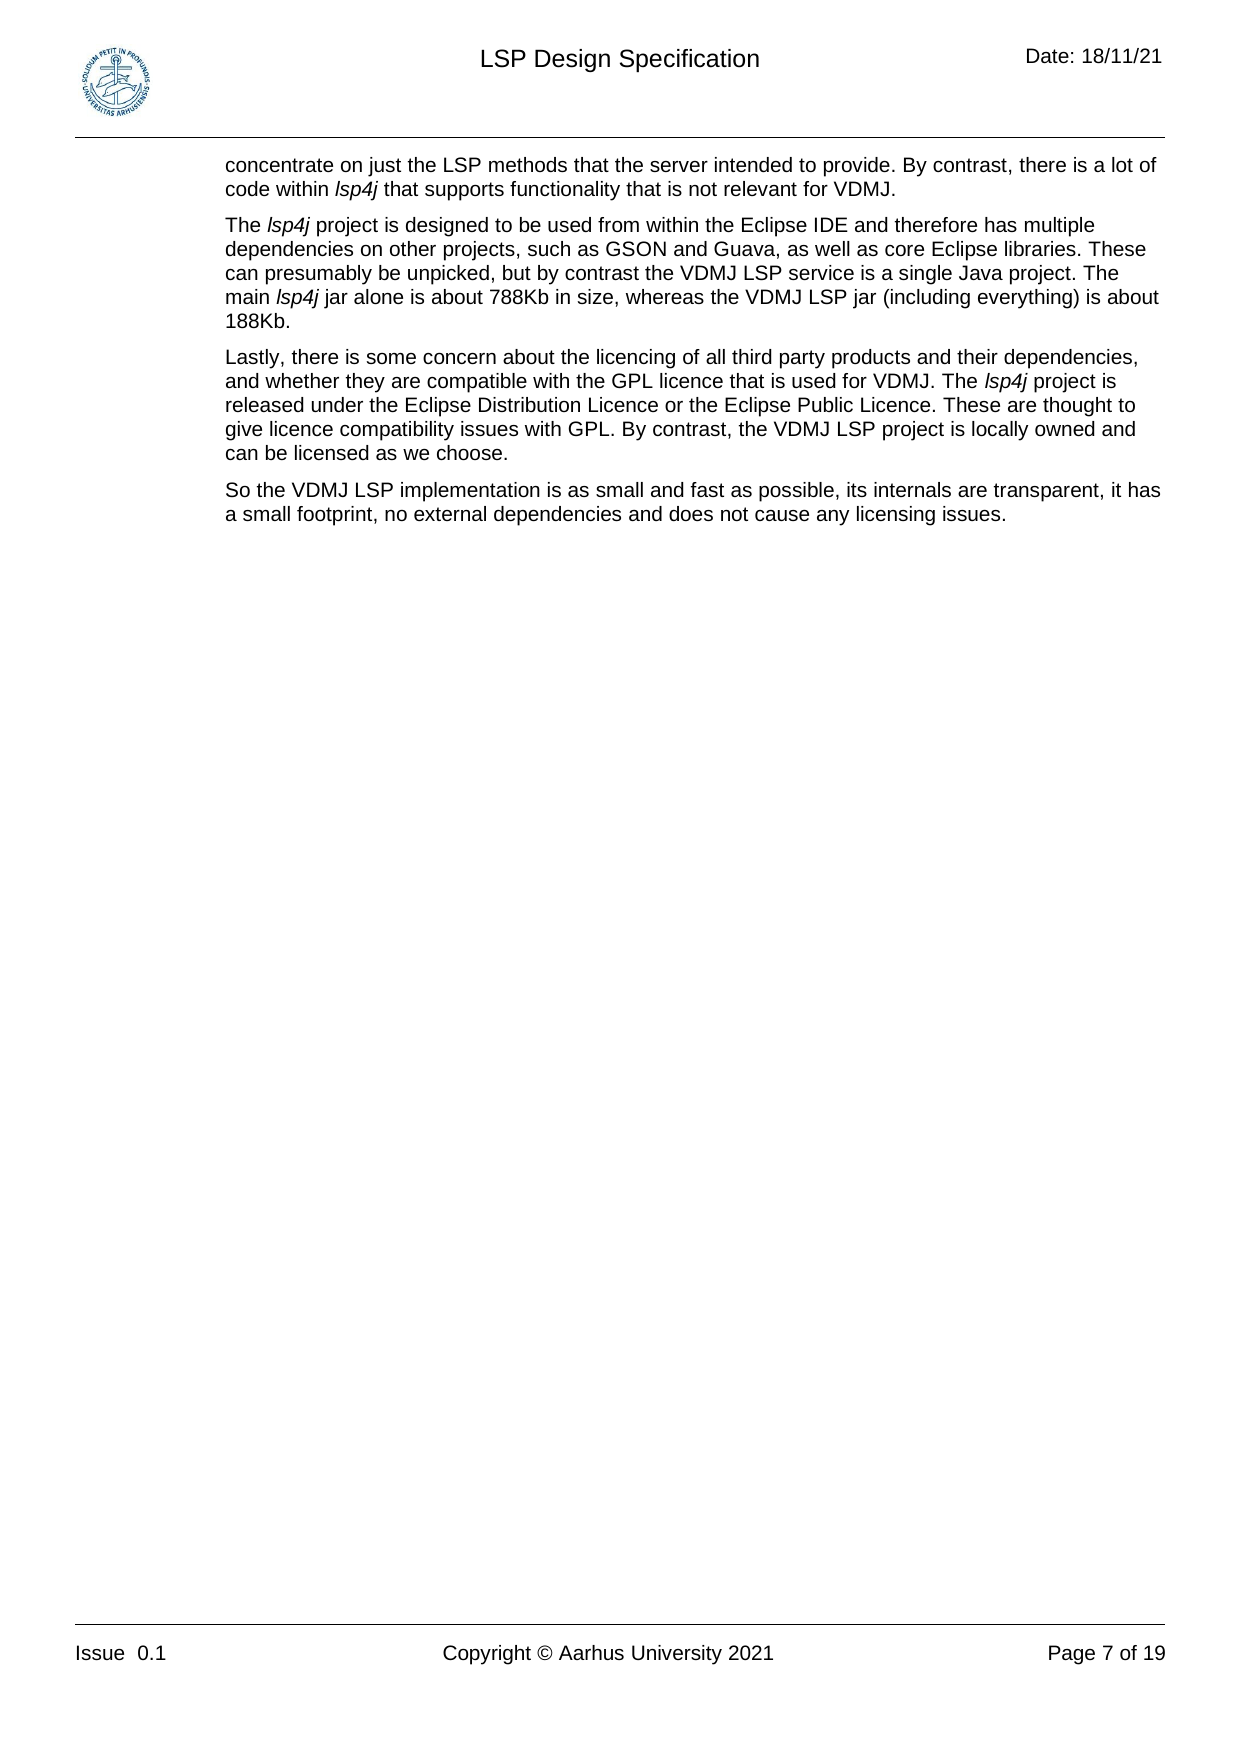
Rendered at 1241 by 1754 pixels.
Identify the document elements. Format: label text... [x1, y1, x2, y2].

picture [78, 44, 153, 120]
text So the VDMJ LSP implementation is as small and fast as possible, its internals are transparent, it has a small footprint, no external dependencies and does not cause any licensing issues. [225, 478, 1165, 526]
text concentrate on just the LSP methods that the server intended to provide. By contrast, there is a lot of code within lsp4j that supports functionality that is not relevant for VDMJ. [225, 153, 1165, 201]
text The lsp4j project is designed to be used from within the Eclipse IDE and therefore has multiple dependencies on other projects, such as GSON and Guava, as well as core Eclipse libraries. These can presumably be unpicked, but by contrast the VDMJ LSP service is a single Java project. The main lsp4j jar alone is about 788Kb in size, whereas the VDMJ LSP jar (including everything) is about 188Kb. [225, 213, 1165, 333]
text Lastly, there is some concern about the licencing of all third party products and their dependencies, and whether they are compatible with the GPL licence that is used for VDMJ. The lsp4j project is released under the Eclipse Distribution Licence or the Eclipse Public Licence. These are thought to give licence compatibility issues with GPL. By contrast, the VDMJ LSP project is locally owned and can be licensed as we choose. [225, 346, 1165, 465]
